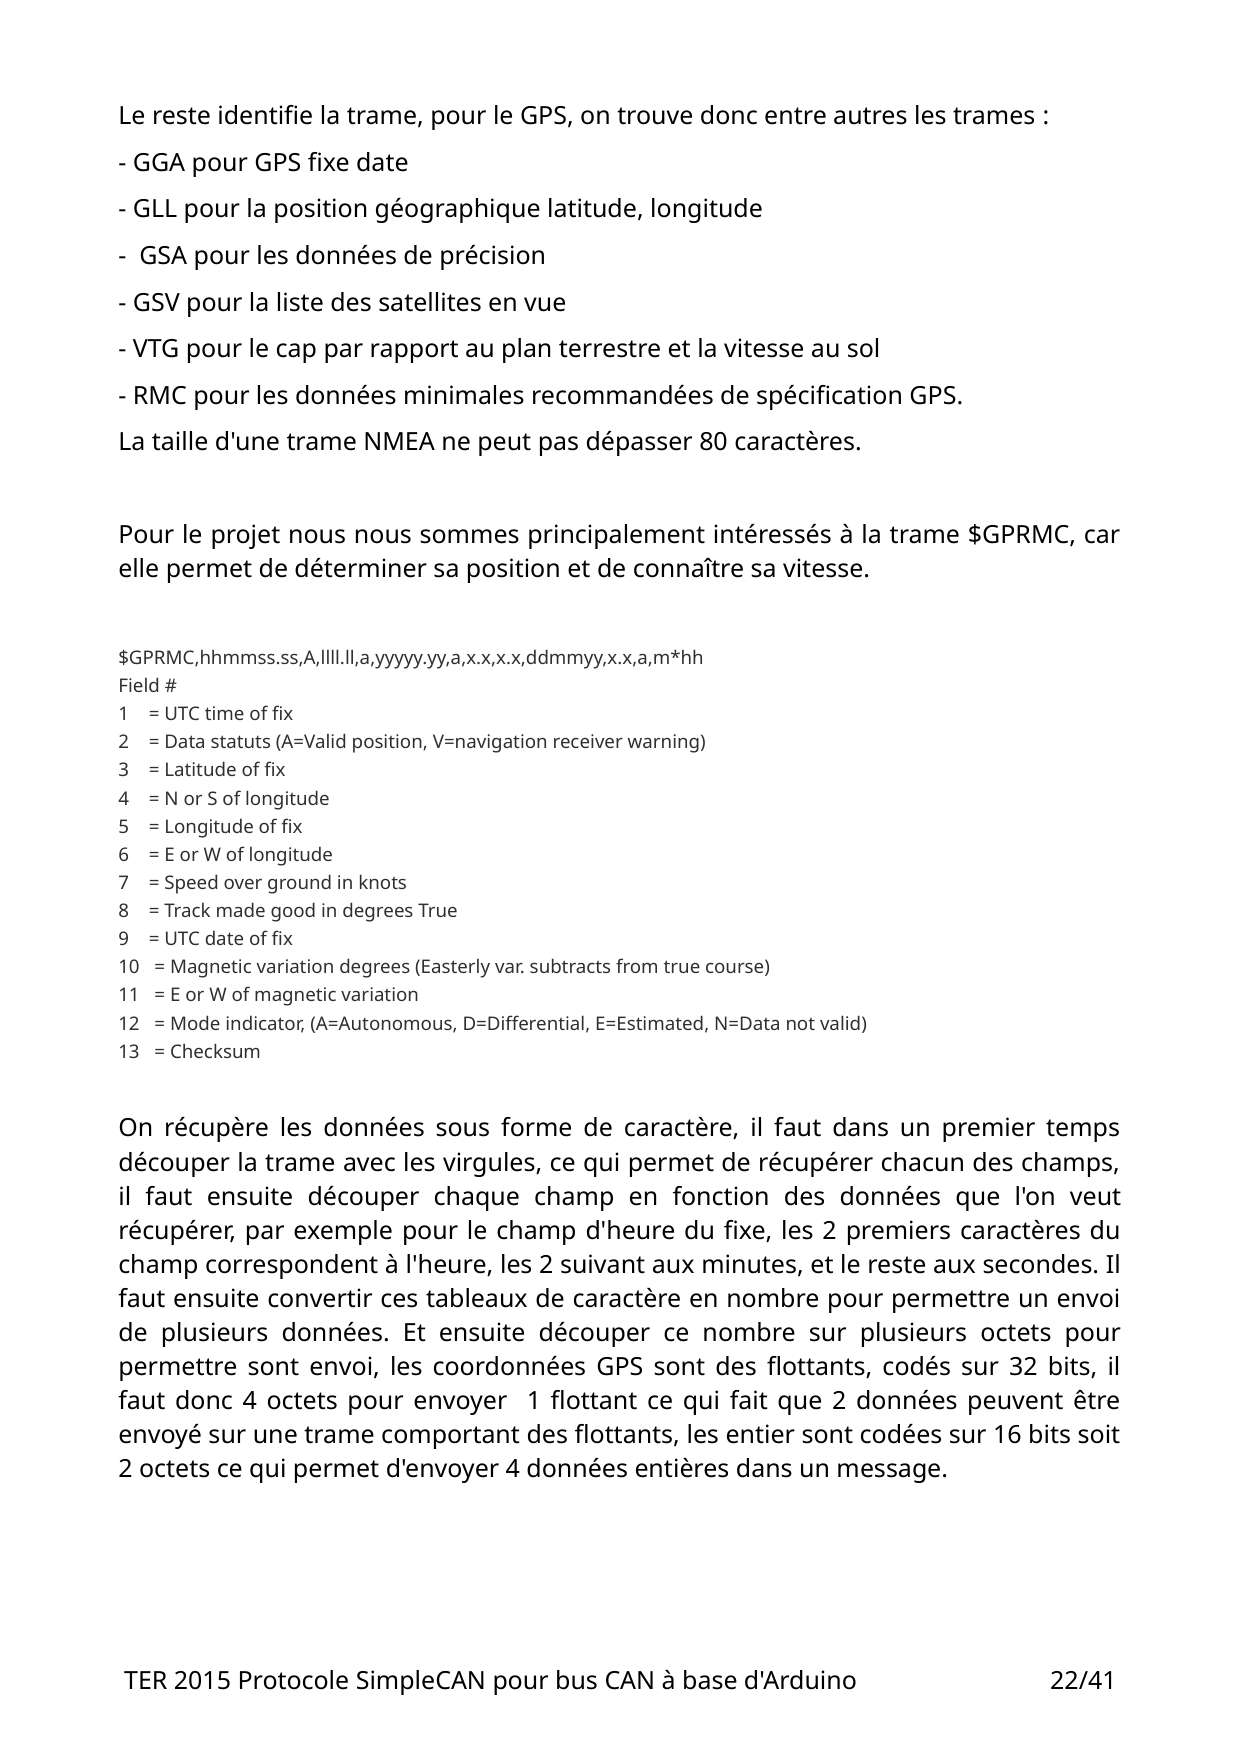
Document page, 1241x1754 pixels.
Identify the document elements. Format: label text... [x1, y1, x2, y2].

text Le reste identifie la trame, pour le GPS, on trouve donc entre autres les trames : [118, 98, 1122, 132]
text - GGA pour GPS fixe date [118, 144, 1122, 179]
text 12 = Mode indicator, (A=Autonomous, D=Differential, E=Estimated, N=Data not valid) [118, 1007, 1122, 1035]
text - GLL pour la position géographique latitude, longitude [118, 191, 1122, 225]
text Field # [118, 670, 1122, 698]
text 8 = Track made good in degrees True [118, 895, 1122, 923]
text La taille d'une trame NMEA ne peut pas dépasser 80 caractères. [118, 424, 1122, 458]
text 7 = Speed over ground in knots [118, 867, 1122, 895]
text 1 = UTC time of fix [118, 698, 1122, 726]
text - RMC pour les données minimales recommandées de spécification GPS. [118, 377, 1122, 411]
text - GSV pour la liste des satellites en vue [118, 284, 1122, 318]
text On récupère les données sous forme de caractère, il faut dans un premier temps découper la trame avec les virgules, ce qui permet de récupérer chacun des champs, il faut ensuite découper chaque champ en fonction des données que l'on veut récupérer, par exemple pour le champ d'heure du fixe, les 2 premiers caractères du champ correspondent à l'heure, les 2 suivant aux minutes, et le reste aux secondes. Il faut ensuite convertir ces tableaux de caractère en nombre pour permettre un envoi de plusieurs données. Et ensuite découper ce nombre sur plusieurs octets pour permettre sont envoi, les coordonnées GPS sont des flottants, codés sur 32 bits, il faut donc 4 octets pour envoyer 1 flottant ce qui fait que 2 données peuvent être envoyé sur une trame comportant des flottants, les entier sont codées sur 16 bits soit 2 octets ce qui permet d'envoyer 4 données entières dans un message. [118, 1110, 1122, 1485]
text 10 = Magnetic variation degrees (Easterly var. subtracts from true course) [118, 951, 1122, 979]
text 6 = E or W of longitude [118, 838, 1122, 867]
text 13 = Checksum [118, 1035, 1122, 1063]
text 3 = Latitude of fix [118, 754, 1122, 782]
text 2 = Data statuts (A=Valid position, V=navigation receiver warning) [118, 726, 1122, 754]
text Pour le projet nous nous sommes principalement intéressés à la trame $GPRMC, car elle permet de déterminer sa position et de connaître sa vitesse. [118, 517, 1122, 585]
text 4 = N or S of longitude [118, 782, 1122, 810]
text 9 = UTC date of fix [118, 923, 1122, 951]
text - VTG pour le cap par rapport au plan terrestre et la vitesse au sol [118, 331, 1122, 365]
text - GSA pour les données de précision [118, 238, 1122, 272]
text 11 = E or W of magnetic variation [118, 979, 1122, 1007]
text 5 = Longitude of fix [118, 810, 1122, 838]
text $GPRMC,hhmmss.ss,A,llll.ll,a,yyyyy.yy,a,x.x,x.x,ddmmyy,x.x,a,m*hh [118, 644, 1122, 670]
